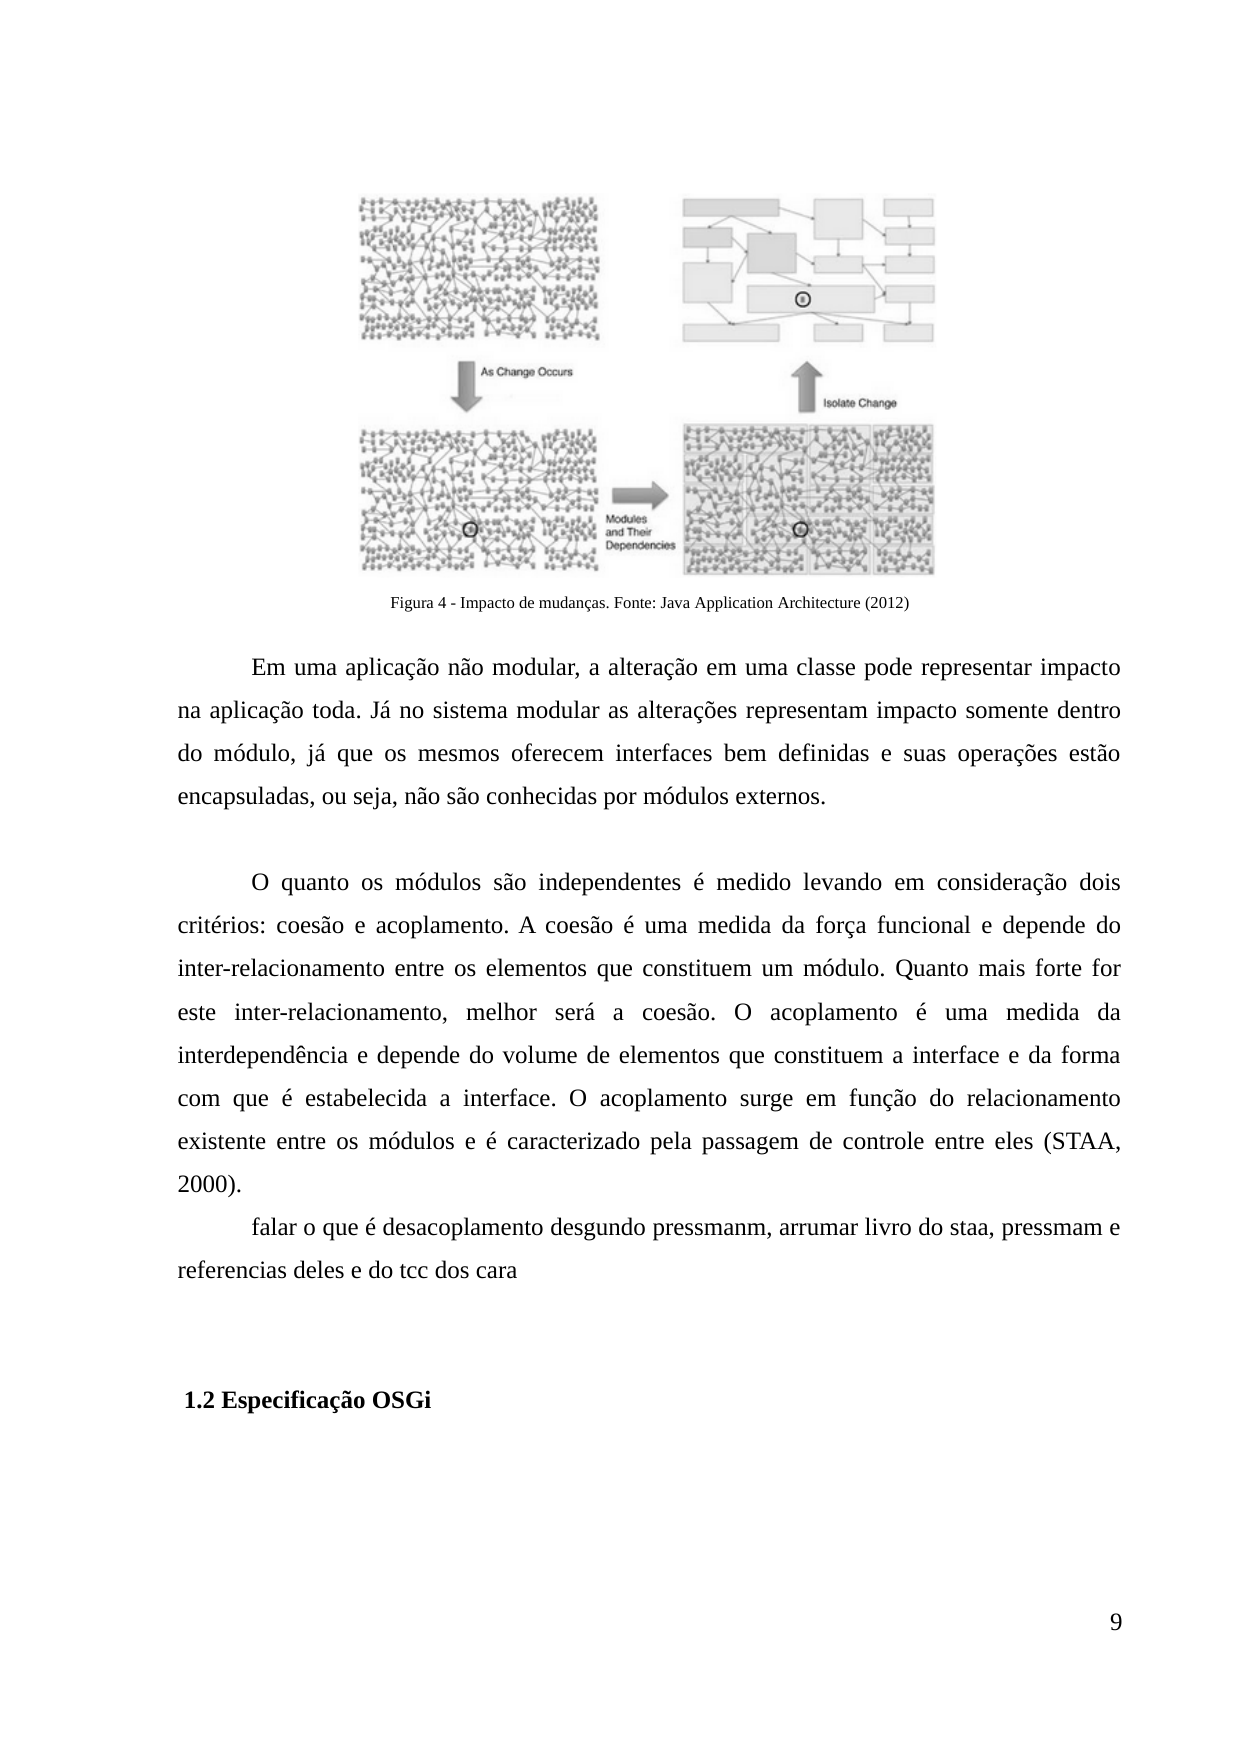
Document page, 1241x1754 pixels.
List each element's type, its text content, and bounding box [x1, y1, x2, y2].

text O quanto os módulos são independentes é medido levando em consideração dois critérios: coesão e acoplamento. A coesão é uma medida da força funcional e depende do inter-relacionamento entre os elementos que constituem um módulo. Quanto mais forte for este inter-relacionamento, melhor será a coesão. O acoplamento é uma medida da interdependência e depende do volume de elementos que constituem a interface e da forma com que é estabelecida a interface. O acoplamento surge em função do relacionamento existente entre os módulos e é caracterizado pela passagem de controle entre eles (STAA, 2000). [177, 867, 1122, 1198]
text falar o que é desacoplamento desgundo pressmanm, arrumar livro do staa, pressmam e referencias deles e do tcc dos cara [177, 1212, 1122, 1284]
subtitle Especificação OSGi [177, 1385, 1122, 1413]
text Figura 4 - Impacto de mudanças. Fonte: Java Application Architecture (2012) [343, 593, 956, 612]
picture [342, 177, 957, 593]
text Em uma aplicação não modular, a alteração em uma classe pode representar impacto na aplicação toda. Já no sistema modular as alterações representam impacto somente dentro do módulo, já que os mesmos oferecem interfaces bem definidas e suas operações estão encapsuladas, ou seja, não são conhecidas por módulos externos. [177, 652, 1122, 810]
